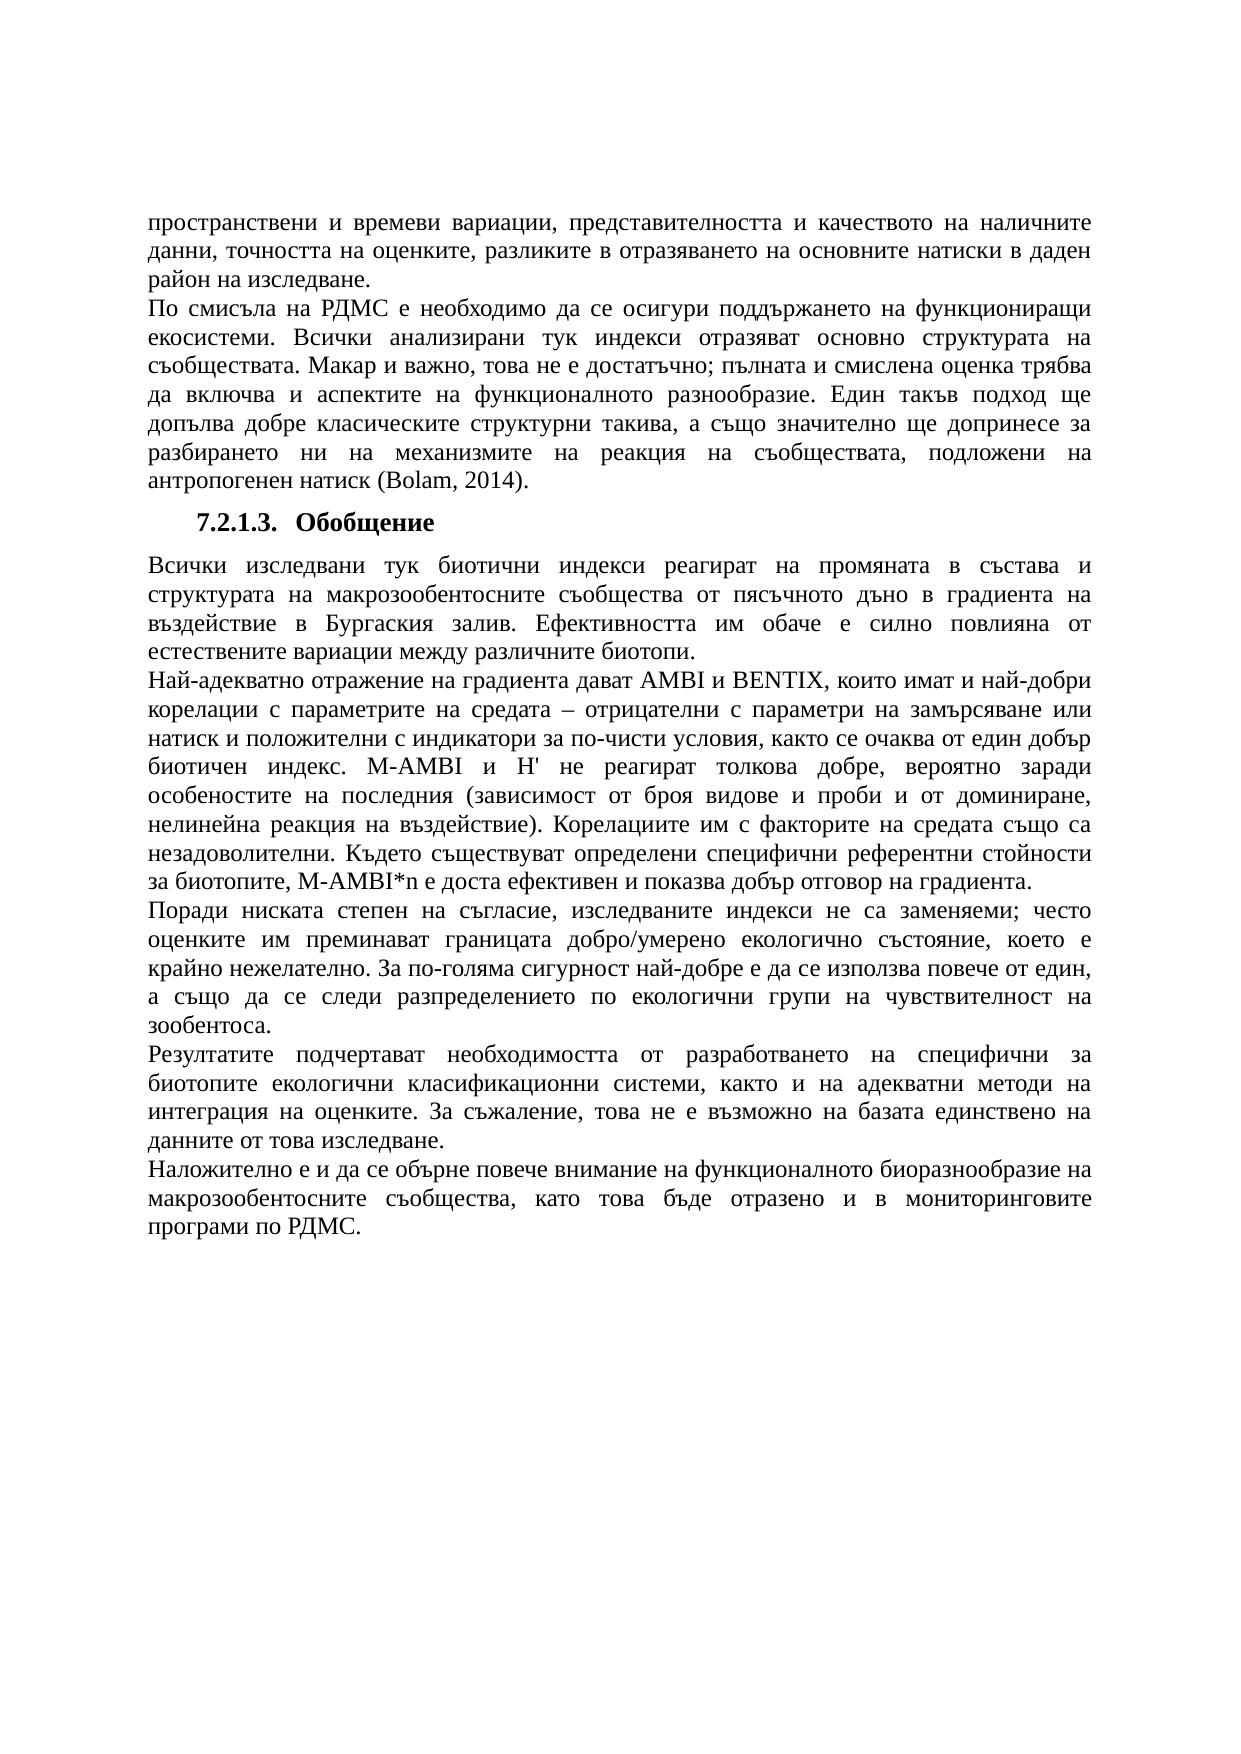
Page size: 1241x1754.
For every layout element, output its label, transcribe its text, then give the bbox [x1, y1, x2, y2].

text пространствени и времеви вариации, представителността и качеството на наличните данни, точността на оценките, разликите в отразяването на основните натиски в даден район на изследване. [148, 207, 1093, 293]
text Най-адекватно отражение на градиента дават AMBI и BENTIX, които имат и най-добри корелации с параметрите на средата – отрицателни с параметри на замърсяване или натиск и положителни с индикатори за по-чисти условия, както се очаква от един добър биотичен индекс. M-AMBI и H' не реагират толкова добре, вероятно заради особеностите на последния (зависимост от броя видове и проби и от доминиране, нелинейна реакция на въздействие). Корелациите им с факторите на средата също са незадоволителни. Където съществуват определени специфични референтни стойности за биотопите, M-AMBI*n е доста ефективен и показва добър отговор на градиента. [148, 665, 1093, 895]
text Наложително е и да се обърне повече внимание на функционалното биоразнообразие на макрозообентосните съобщества, като това бъде отразено и в мониторинговите програми по РДМС. [148, 1154, 1093, 1240]
text Поради ниската степен на съгласие, изследваните индекси не са заменяеми; често оценките им преминават границата добро/умерено екологично състояние, което е крайно нежелателно. За по-голяма сигурност най-добре е да се използва повече от един, а също да се следи разпределението по екологични групи на чувствителност на зообентоса. [148, 895, 1093, 1039]
text По смисъла на РДМС е необходимо да се осигури поддържането на функциониращи екосистеми. Всички анализирани тук индекси отразяват основно структурата на съобществата. Макар и важно, това не е достатъчно; пълната и смислена оценка трябва да включва и аспектите на функционалното разнообразие. Един такъв подход ще допълва добре класическите структурни такива, а също значително ще допринесе за разбирането ни на механизмите на реакция на съобществата, подложени на антропогенен натиск (Bolam, 2014). [148, 293, 1093, 494]
subtitle Обобщение [266, 507, 1093, 538]
text Резултатите подчертават необходимостта от разработването на специфични за биотопите екологични класификационни системи, както и на адекватни методи на интеграция на оценките. За съжаление, това не е възможно на базата единствено на данните от това изследване. [148, 1039, 1093, 1154]
text Всички изследвани тук биотични индекси реагират на промяната в състава и структурата на макрозообентосните съобщества от пясъчното дъно в градиента на въздействие в Бургаския залив. Ефективността им обаче е силно повлияна от естествените вариации между различните биотопи. [148, 550, 1093, 665]
